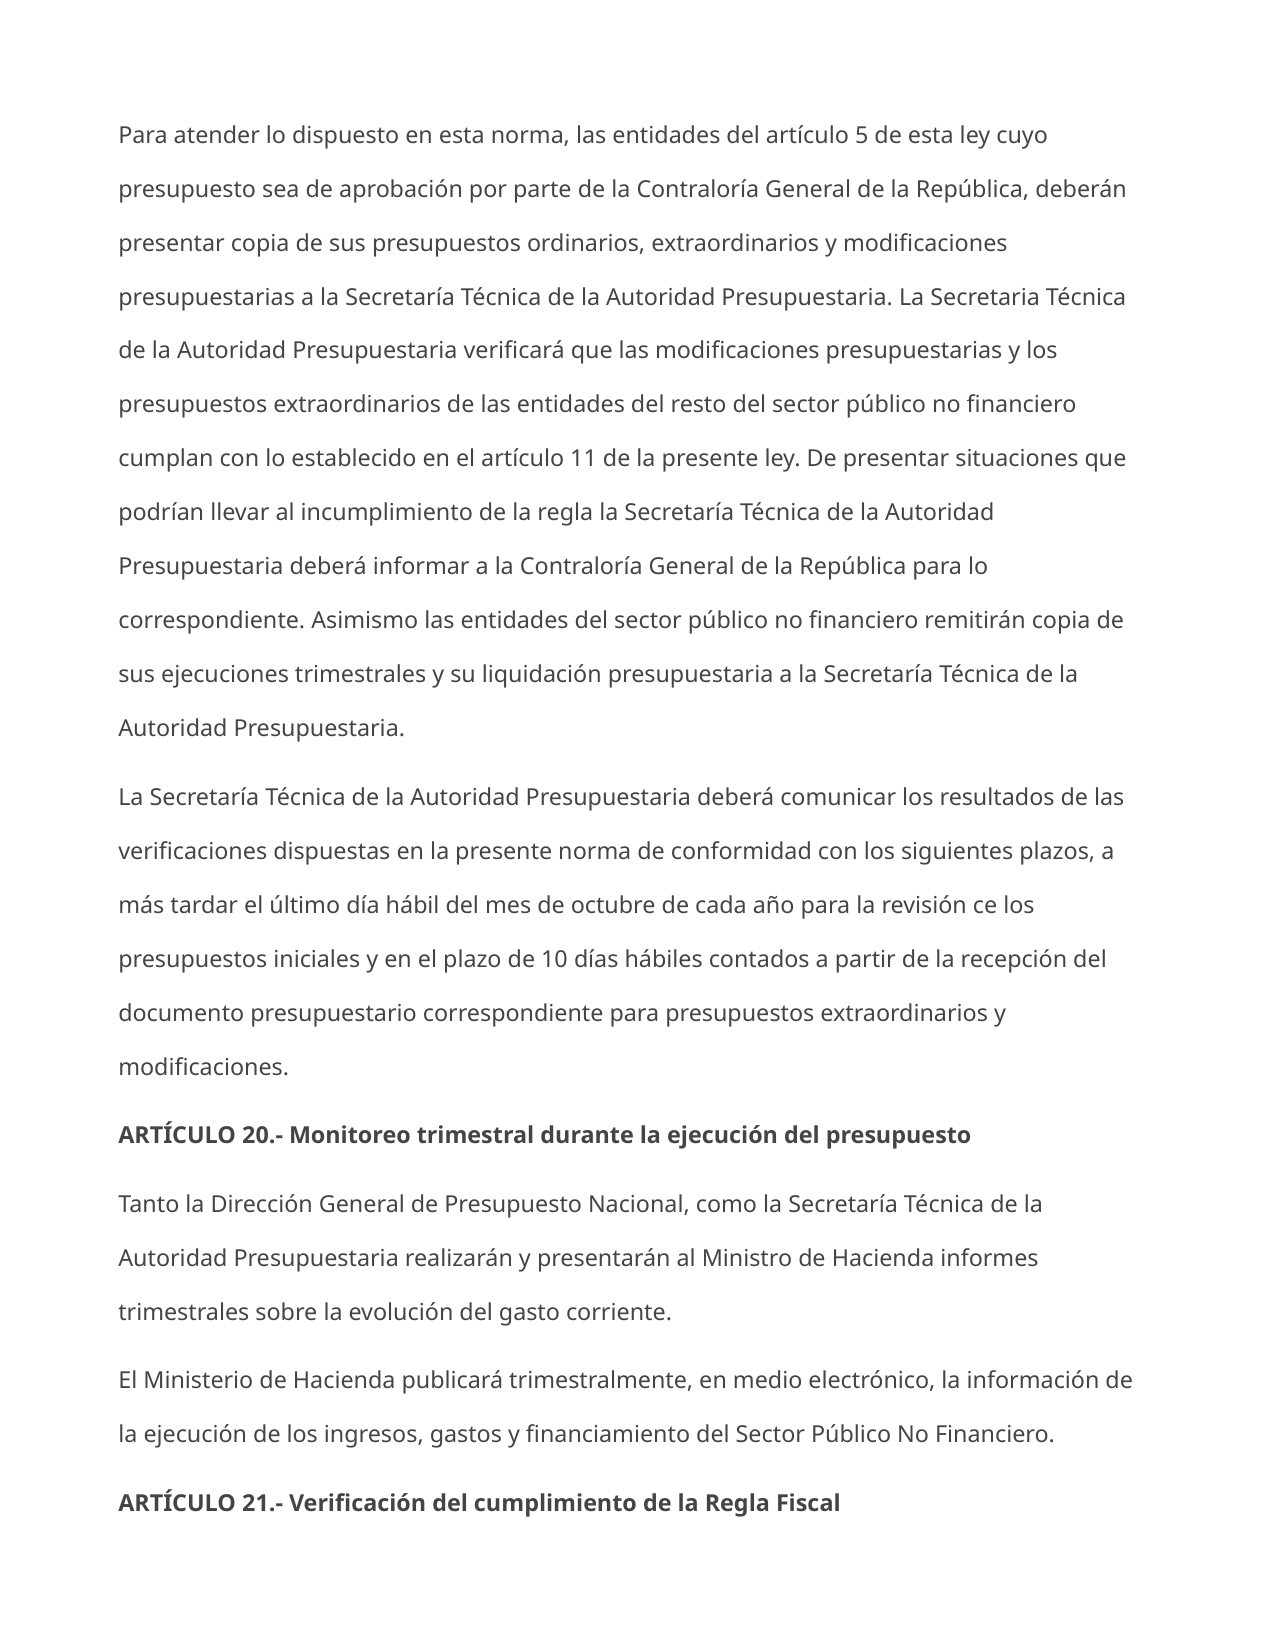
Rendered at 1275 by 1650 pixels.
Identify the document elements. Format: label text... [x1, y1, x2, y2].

text La Secretaría Técnica de la Autoridad Presupuestaria deberá comunicar los resultados de las verificaciones dispuestas en la presente norma de conformidad con los siguientes plazos, a más tardar el último día hábil del mes de octubre de cada año para la revisión ce los presupuestos iniciales y en el plazo de 10 días hábiles contados a partir de la recepción del documento presupuestario correspondiente para presupuestos extraordinarios y modificaciones. [118, 780, 1157, 1082]
text ARTÍCULO 20.- Monitoreo trimestral durante la ejecución del presupuesto [118, 1118, 1157, 1150]
text ARTÍCULO 21.- Verificación del cumplimiento de la Regla Fiscal [118, 1486, 1157, 1518]
text El Ministerio de Hacienda publicará trimestralmente, en medio electrónico, la información de la ejecución de los ingresos, gastos y financiamiento del Sector Público No Financiero. [118, 1363, 1157, 1449]
text Tanto la Dirección General de Presupuesto Nacional, como la Secretaría Técnica de la Autoridad Presupuestaria realizarán y presentarán al Ministro de Hacienda informes trimestrales sobre la evolución del gasto corriente. [118, 1187, 1157, 1327]
text Para atender lo dispuesto en esta norma, las entidades del artículo 5 de esta ley cuyo presupuesto sea de aprobación por parte de la Contraloría General de la República, deberán presentar copia de sus presupuestos ordinarios, extraordinarios y modificaciones presupuestarias a la Secretaría Técnica de la Autoridad Presupuestaria. La Secretaria Técnica de la Autoridad Presupuestaria verificará que las modificaciones presupuestarias y los presupuestos extraordinarios de las entidades del resto del sector público no financiero cumplan con lo establecido en el artículo 11 de la presente ley. De presentar situaciones que podrían llevar al incumplimiento de la regla la Secretaría Técnica de la Autoridad Presupuestaria deberá informar a la Contraloría General de la República para lo correspondiente. Asimismo las entidades del sector público no financiero remitirán copia de sus ejecuciones trimestrales y su liquidación presupuestaria a la Secretaría Técnica de la Autoridad Presupuestaria. [118, 118, 1157, 743]
